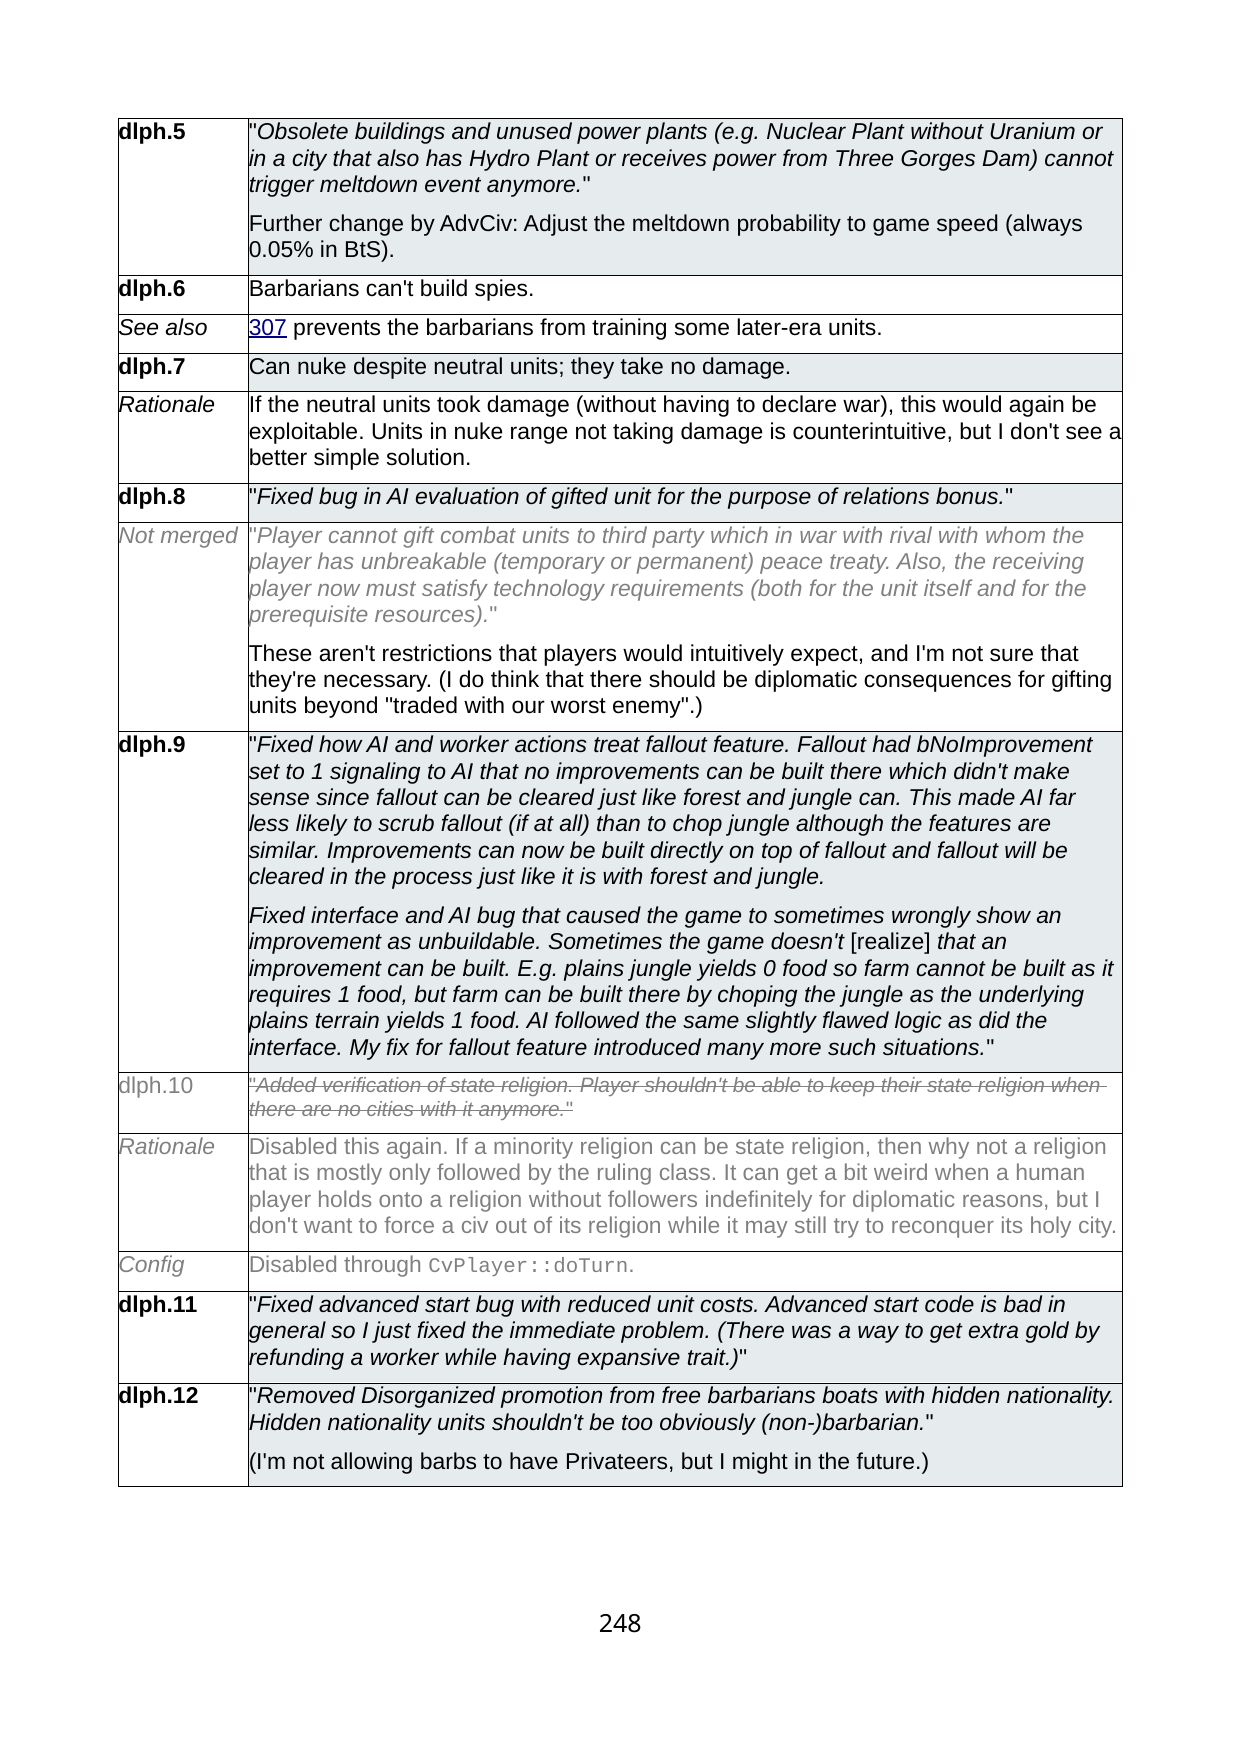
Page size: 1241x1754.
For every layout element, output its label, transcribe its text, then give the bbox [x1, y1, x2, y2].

table_cell "Fixed bug in AI evaluation of gifted unit for the purpose of relations bonus." [249, 484, 1122, 522]
table_cell If the neutral units took damage (without having to declare war), this would again be exploitable. Units in nuke range not taking damage is counterintuitive, but I don't see a better simple solution. [249, 392, 1122, 483]
table_cell "Fixed how AI and worker actions treat fallout feature. Fallout had bNoImprovement set to 1 signaling to AI that no improvements can be built there which didn't make sense since fallout can be cleared just like forest and jungle can. This made AI far less likely to scrub fallout (if at all) than to chop jungle although the features are similar. Improvements can now be built directly on top of fallout and fallout will be cleared in the process just like it is with forest and jungle. Fixed interface and AI bug that caused the game to sometimes wrongly show an improvement as unbuildable. Sometimes the game doesn't [realize] that an improvement can be built. E.g. plains jungle yields 0 food so farm cannot be built as it requires 1 food, but farm can be built there by choping the jungle as the underlying plains terrain yields 1 food. AI followed the same slightly flawed logic as did the interface. My fix for fallout feature introduced many more such situations." [249, 732, 1122, 1072]
table_cell dlph.6 [119, 276, 248, 314]
table_cell Rationale [119, 1134, 248, 1251]
table_cell dlph.8 [119, 484, 248, 522]
table_cell dlph.12 [119, 1384, 248, 1486]
table_cell dlph.10 [119, 1073, 248, 1133]
table_cell Disabled through CvPlayer::doTurn. [249, 1252, 1122, 1291]
table_cell dlph.7 [119, 354, 248, 391]
table_cell "Removed Disorganized promotion from free barbarians boats with hidden nationality. Hidden nationality units shouldn't be too obviously (non-)barbarian." (I'm not allowing barbs to have Privateers, but I might in the future.) [249, 1384, 1122, 1486]
table_cell "Player cannot gift combat units to third party which in war with rival with whom the player has unbreakable (temporary or permanent) peace treaty. Also, the receiving player now must satisfy technology requirements (both for the unit itself and for the prerequisite resources)." These aren't restrictions that players would intuitively expect, and I'm not sure that they're necessary. (I do think that there should be diplomatic consequences for gifting units beyond "traded with our worst enemy".) [249, 523, 1122, 731]
table_cell See also [119, 315, 248, 352]
table_cell "Added verification of state religion. Player shouldn't be able to keep their state religion when there are no cities with it anymore." [249, 1073, 1122, 1133]
table_cell "Obsolete buildings and unused power plants (e.g. Nuclear Plant without Uranium or in a city that also has Hydro Plant or receives power from Three Gorges Dam) cannot trigger meltdown event anymore." Further change by AdvCiv: Adjust the meltdown probability to game speed (always 0.05% in BtS). [249, 119, 1122, 275]
table_cell Rationale [119, 392, 248, 483]
table_cell "Fixed advanced start bug with reduced unit costs. Advanced start code is bad in general so I just fixed the immediate problem. (There was a way to get extra gold by refunding a worker while having expansive trait.)" [249, 1292, 1122, 1382]
table_cell dlph.11 [119, 1292, 248, 1382]
table_cell 307 prevents the barbarians from training some later-era units. [249, 315, 1122, 352]
table_cell Can nuke despite neutral units; they take no damage. [249, 354, 1122, 391]
table_cell dlph.9 [119, 732, 248, 1072]
table_cell Not merged [119, 523, 248, 731]
table_cell Config [119, 1252, 248, 1291]
table_cell dlph.5 [119, 119, 248, 275]
table_cell Disabled this again. If a minority religion can be state religion, then why not a religion that is mostly only followed by the ruling class. It can get a bit weird when a human player holds onto a religion without followers indefinitely for diplomatic reasons, but I don't want to force a civ out of its religion while it may still try to reconquer its holy city. [249, 1134, 1122, 1251]
table_cell Barbarians can't build spies. [249, 276, 1122, 314]
